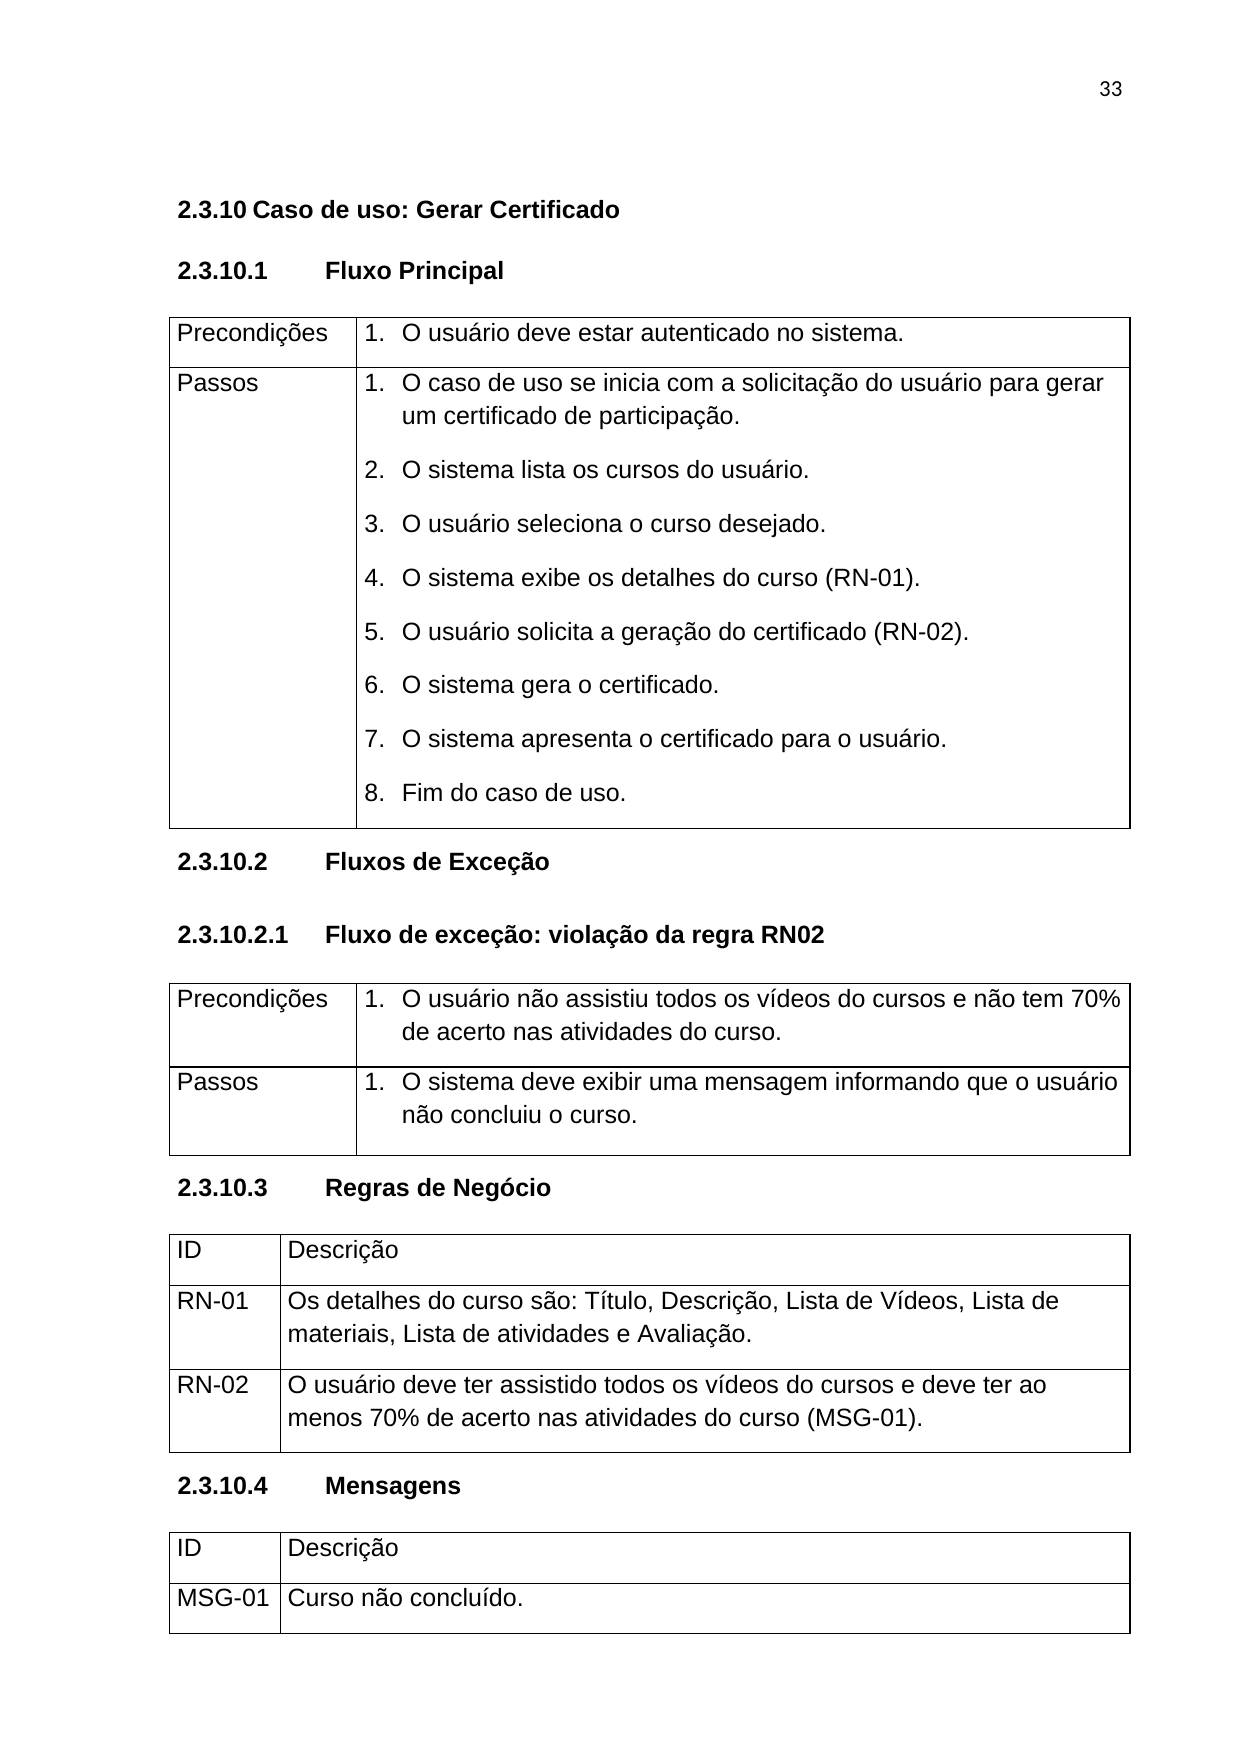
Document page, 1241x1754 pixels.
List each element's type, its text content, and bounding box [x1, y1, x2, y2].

table_cell Curso não concluído. [281, 1584, 1129, 1633]
table_cell O sistema deve exibir uma mensagem informando que o usuário não concluiu o curso. [357, 1068, 1129, 1155]
table_header Precondições [170, 318, 356, 367]
subtitle Regras de Negócio [177, 1173, 1122, 1202]
table_cell Os detalhes do curso são: Título, Descrição, Lista de Vídeos, Lista de materiais, Lista de atividades e Avaliação. [281, 1286, 1129, 1368]
table_header Descrição [281, 1533, 1129, 1582]
table_cell RN-02 [170, 1370, 280, 1452]
table_cell RN-01 [170, 1286, 280, 1368]
table_header O usuário não assistiu todos os vídeos do cursos e não tem 70% de acerto nas atividades do curso. [357, 984, 1129, 1066]
subtitle Fluxos de Exceção [177, 847, 1122, 875]
table_cell Passos [170, 1068, 356, 1155]
subtitle Caso de uso: Gerar Certificado [177, 195, 1122, 224]
table_header ID [170, 1533, 280, 1582]
table_header O usuário deve estar autenticado no sistema. [357, 318, 1129, 367]
table_cell Passos [170, 368, 356, 828]
table_cell MSG-01 [170, 1584, 280, 1633]
table_header Descrição [281, 1235, 1129, 1285]
table_header ID [170, 1235, 280, 1285]
table_cell O usuário deve ter assistido todos os vídeos do cursos e deve ter ao menos 70% de acerto nas atividades do curso (MSG-01). [281, 1370, 1129, 1452]
subtitle Fluxo Principal [177, 256, 1122, 284]
table_cell O caso de uso se inicia com a solicitação do usuário para gerar um certificado de participação. O sistema lista os cursos do usuário. O usuário seleciona o curso desejado. O sistema exibe os detalhes do curso (RN-01). O usuário solicita a geração do certificado (RN-02). O sistema gera o certificado. O sistema apresenta o certificado para o usuário. Fim do caso de uso. [357, 368, 1129, 828]
subtitle Mensagens [177, 1471, 1122, 1500]
table_header Precondições [170, 984, 356, 1066]
subtitle Fluxo de exceção: violação da regra RN02 [177, 920, 1122, 948]
